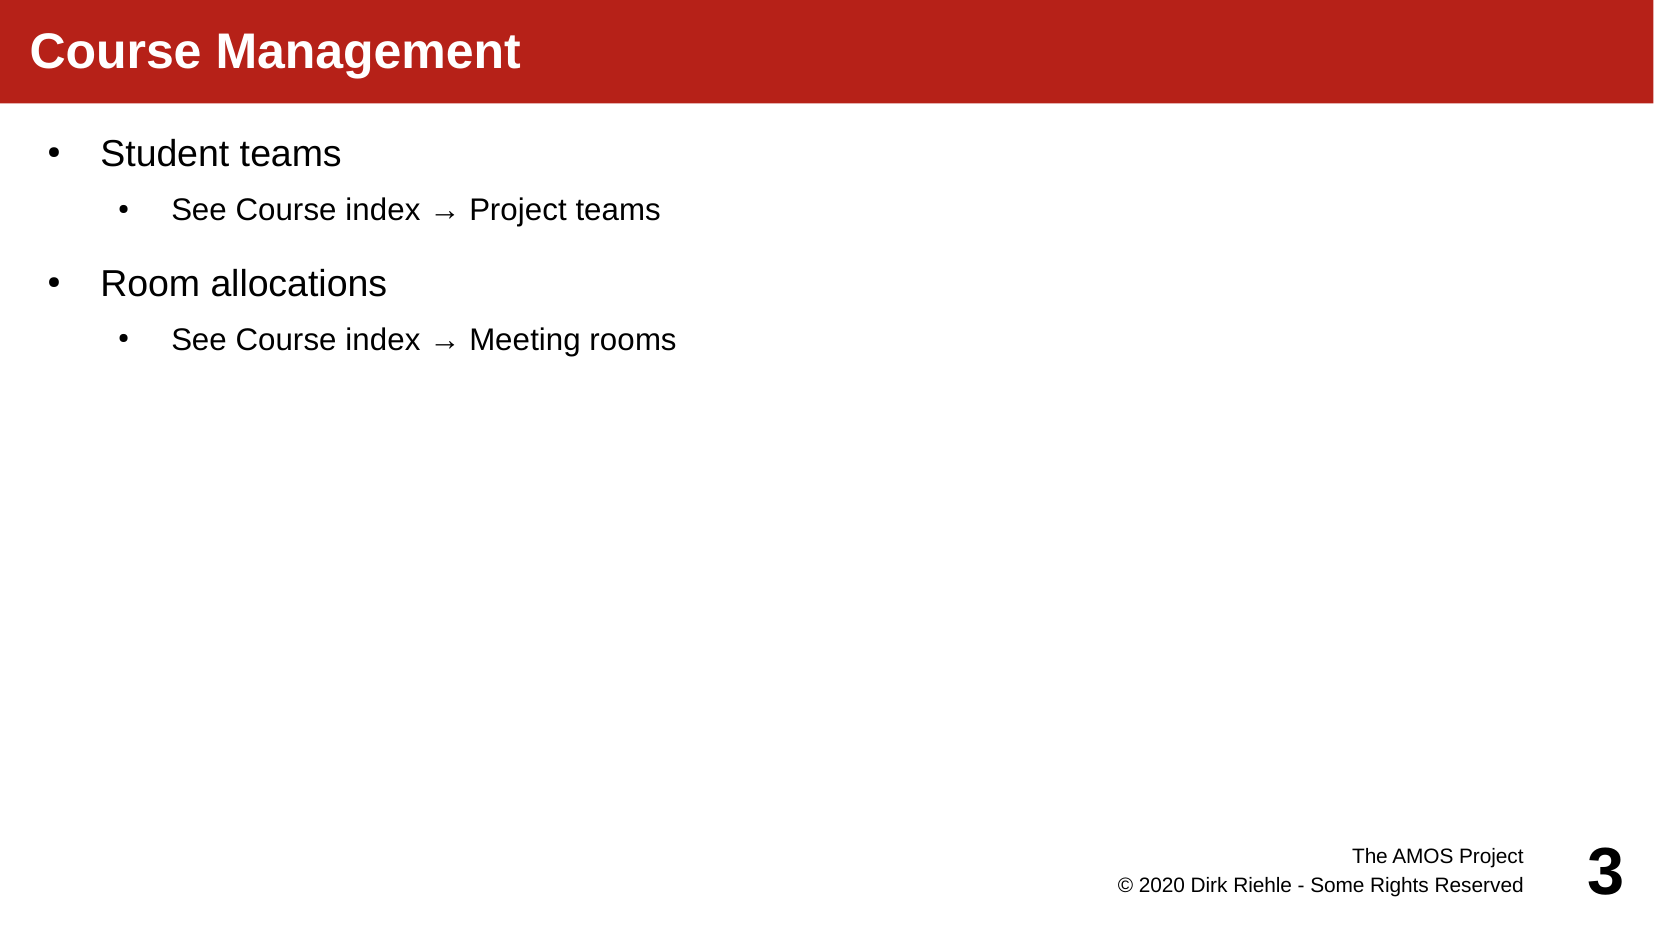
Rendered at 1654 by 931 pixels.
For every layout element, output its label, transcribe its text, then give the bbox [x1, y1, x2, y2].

title Course Management [0, 0, 1654, 104]
list Student teams See Course index → Project teams Room allocations See Course index → Meeting rooms [29, 132, 1625, 798]
